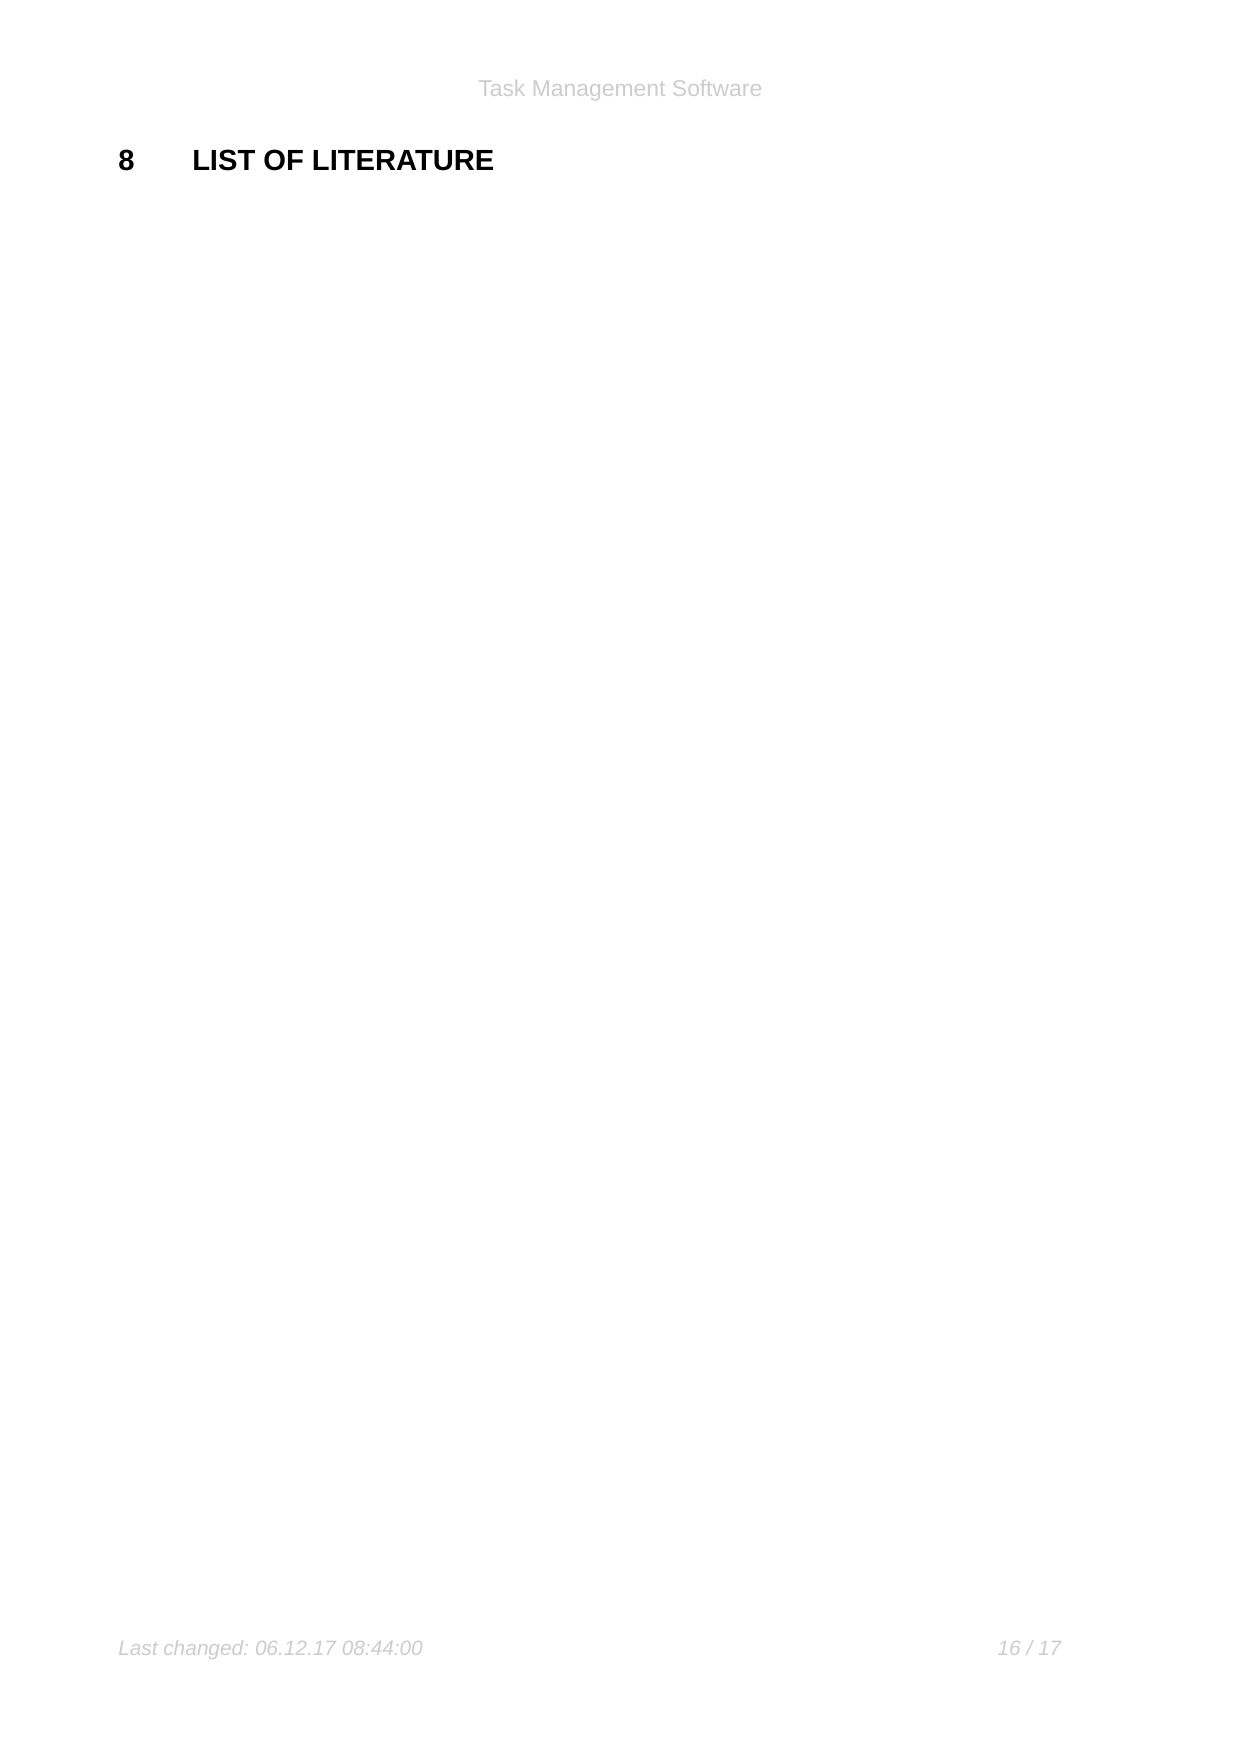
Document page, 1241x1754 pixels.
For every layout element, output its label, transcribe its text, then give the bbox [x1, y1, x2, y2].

subtitle List of Literature [118, 143, 1122, 177]
